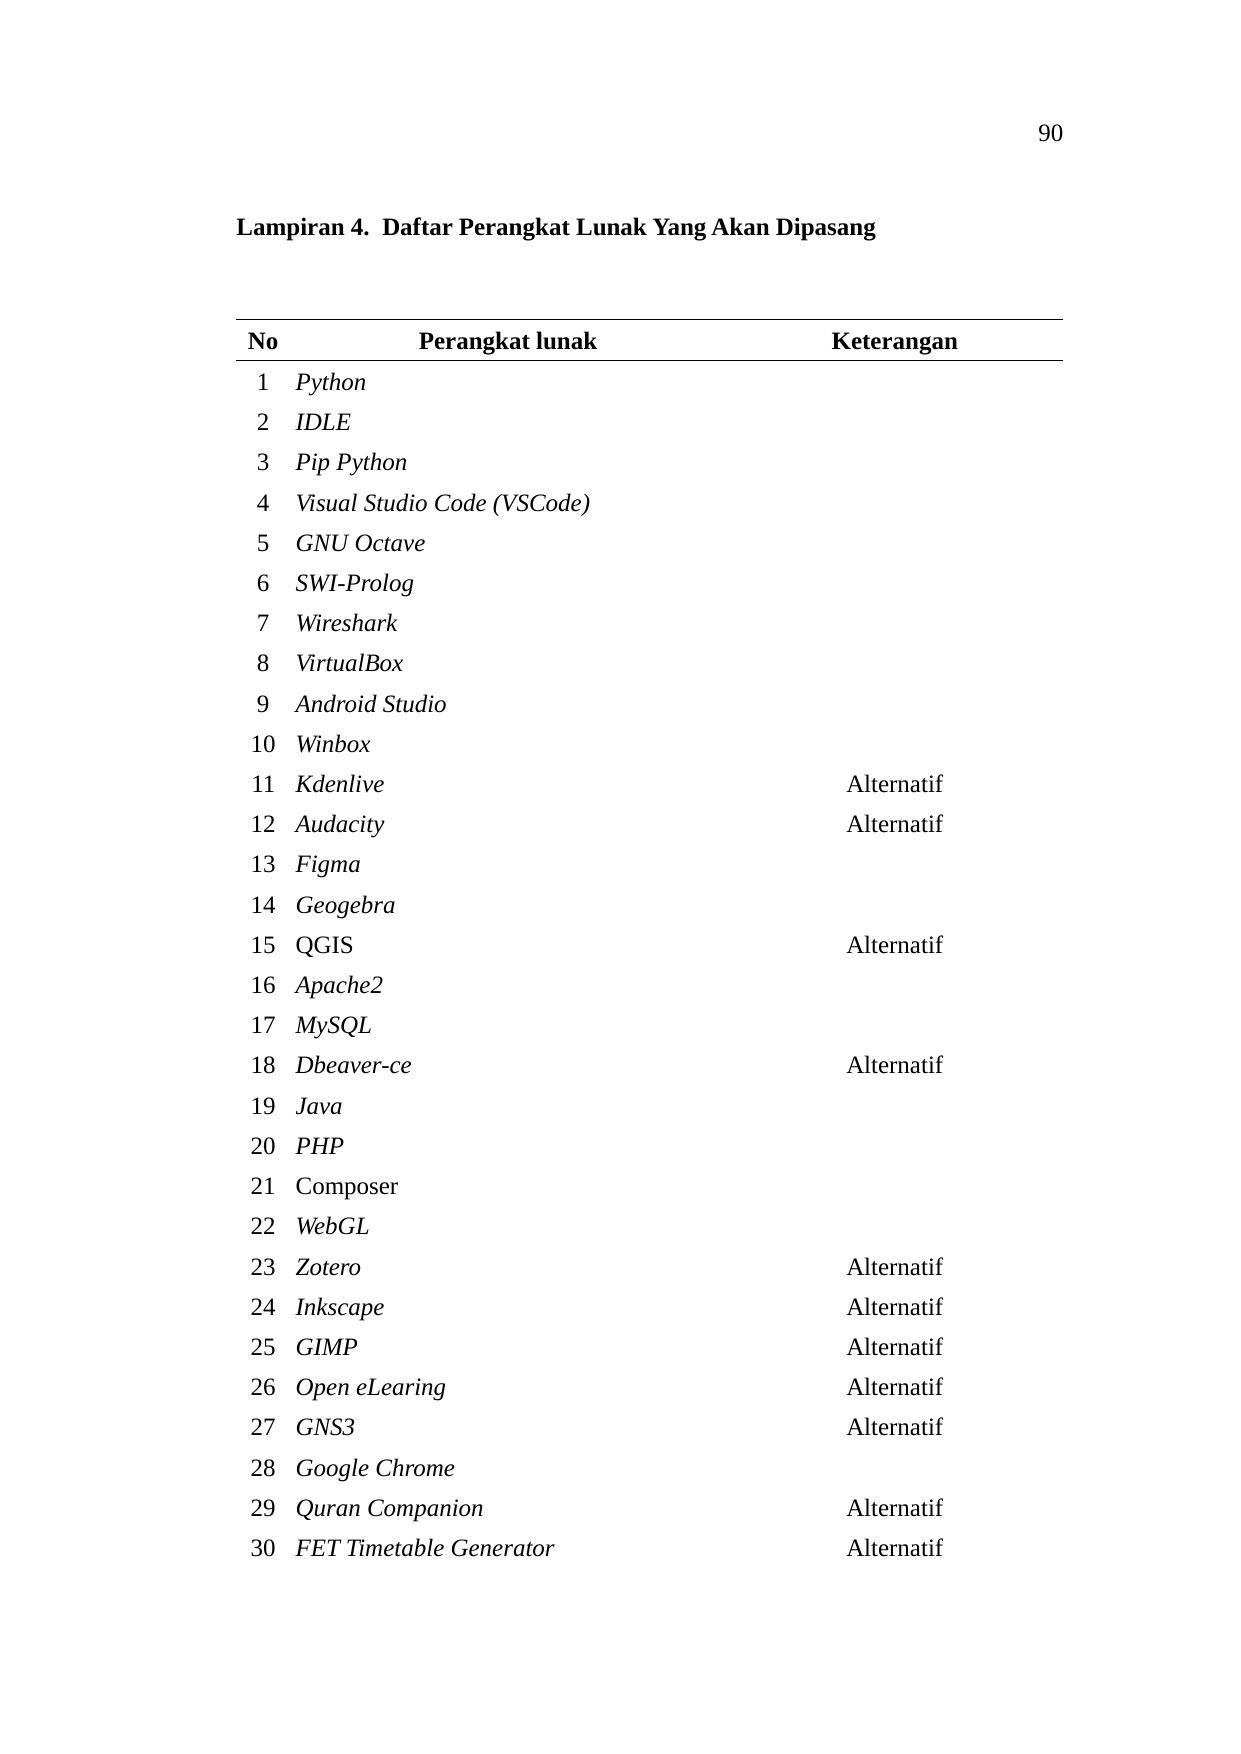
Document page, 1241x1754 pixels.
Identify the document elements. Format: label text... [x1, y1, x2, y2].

table_cell [726, 884, 1063, 924]
table_cell MySQL [290, 1005, 726, 1045]
table_cell 30 [236, 1528, 289, 1568]
table_cell Wireshark [290, 603, 726, 643]
table_cell Audacity [290, 804, 726, 844]
table_cell GIMP [290, 1326, 726, 1367]
table_cell [726, 442, 1063, 482]
table_cell 4 [236, 482, 289, 522]
table_cell GNU Octave [290, 522, 726, 562]
table_cell Android Studio [290, 683, 726, 723]
table_cell [726, 603, 1063, 643]
table_cell QGIS [290, 924, 726, 964]
table_cell Pip Python [290, 442, 726, 482]
table_cell 29 [236, 1487, 289, 1527]
table_cell [726, 965, 1063, 1005]
table_cell Open eLearing [290, 1367, 726, 1407]
table_cell 22 [236, 1206, 289, 1246]
table_header Keterangan [726, 320, 1063, 360]
table_cell Python [290, 361, 726, 402]
table_cell 24 [236, 1286, 289, 1326]
table_cell 8 [236, 643, 289, 683]
table_cell 23 [236, 1246, 289, 1286]
table_cell [726, 1206, 1063, 1246]
table_cell 1 [236, 361, 289, 402]
table_cell 21 [236, 1166, 289, 1206]
table_cell SWI-Prolog [290, 563, 726, 603]
table_cell Alternatif [726, 764, 1063, 804]
table_cell GNS3 [290, 1407, 726, 1447]
table_cell Winbox [290, 723, 726, 763]
table_cell 12 [236, 804, 289, 844]
table_cell WebGL [290, 1206, 726, 1246]
table_cell Alternatif [726, 1045, 1063, 1085]
table_cell [726, 1125, 1063, 1166]
table_cell Alternatif [726, 1246, 1063, 1286]
table_cell Alternatif [726, 1286, 1063, 1326]
table_cell FET Timetable Generator [290, 1528, 726, 1568]
table_cell 17 [236, 1005, 289, 1045]
table_cell [726, 844, 1063, 884]
table_cell Alternatif [726, 924, 1063, 964]
table_cell [726, 482, 1063, 522]
table_cell [726, 402, 1063, 442]
table_cell 25 [236, 1326, 289, 1367]
table_cell 19 [236, 1085, 289, 1125]
table_cell [726, 1447, 1063, 1487]
table_cell Alternatif [726, 1407, 1063, 1447]
table_cell 27 [236, 1407, 289, 1447]
table_cell 26 [236, 1367, 289, 1407]
table_header No [236, 320, 289, 360]
table_cell [726, 361, 1063, 402]
table_cell 2 [236, 402, 289, 442]
table_cell Alternatif [726, 1487, 1063, 1527]
table_cell [726, 1005, 1063, 1045]
table_cell Zotero [290, 1246, 726, 1286]
table_cell [726, 683, 1063, 723]
table_cell [726, 1085, 1063, 1125]
table_cell Inkscape [290, 1286, 726, 1326]
table_cell 6 [236, 563, 289, 603]
table_cell Kdenlive [290, 764, 726, 804]
table_cell 7 [236, 603, 289, 643]
table_cell 16 [236, 965, 289, 1005]
table_cell IDLE [290, 402, 726, 442]
table_cell Quran Companion [290, 1487, 726, 1527]
table_cell 5 [236, 522, 289, 562]
table_cell PHP [290, 1125, 726, 1166]
table_cell [726, 1166, 1063, 1206]
table_header Perangkat lunak [290, 320, 726, 360]
table_cell 9 [236, 683, 289, 723]
table_cell 18 [236, 1045, 289, 1085]
table_cell 13 [236, 844, 289, 884]
table_cell 10 [236, 723, 289, 763]
table_cell 15 [236, 924, 289, 964]
table_cell 11 [236, 764, 289, 804]
table_cell 3 [236, 442, 289, 482]
table_cell Composer [290, 1166, 726, 1206]
table_cell [726, 563, 1063, 603]
table_cell Apache2 [290, 965, 726, 1005]
table_cell Alternatif [726, 804, 1063, 844]
table_cell [726, 522, 1063, 562]
subtitle Daftar Perangkat Lunak Yang Akan Dipasang [236, 212, 1063, 241]
table_cell Alternatif [726, 1326, 1063, 1367]
table_cell Alternatif [726, 1367, 1063, 1407]
table_cell Dbeaver-ce [290, 1045, 726, 1085]
table_cell 14 [236, 884, 289, 924]
table_cell Visual Studio Code (VSCode) [290, 482, 726, 522]
table_cell [726, 723, 1063, 763]
table_cell Geogebra [290, 884, 726, 924]
table_cell Alternatif [726, 1528, 1063, 1568]
table_cell Java [290, 1085, 726, 1125]
table_cell 20 [236, 1125, 289, 1166]
table_cell 28 [236, 1447, 289, 1487]
table_cell Google Chrome [290, 1447, 726, 1487]
table_cell [726, 643, 1063, 683]
table_cell Figma [290, 844, 726, 884]
table_cell VirtualBox [290, 643, 726, 683]
